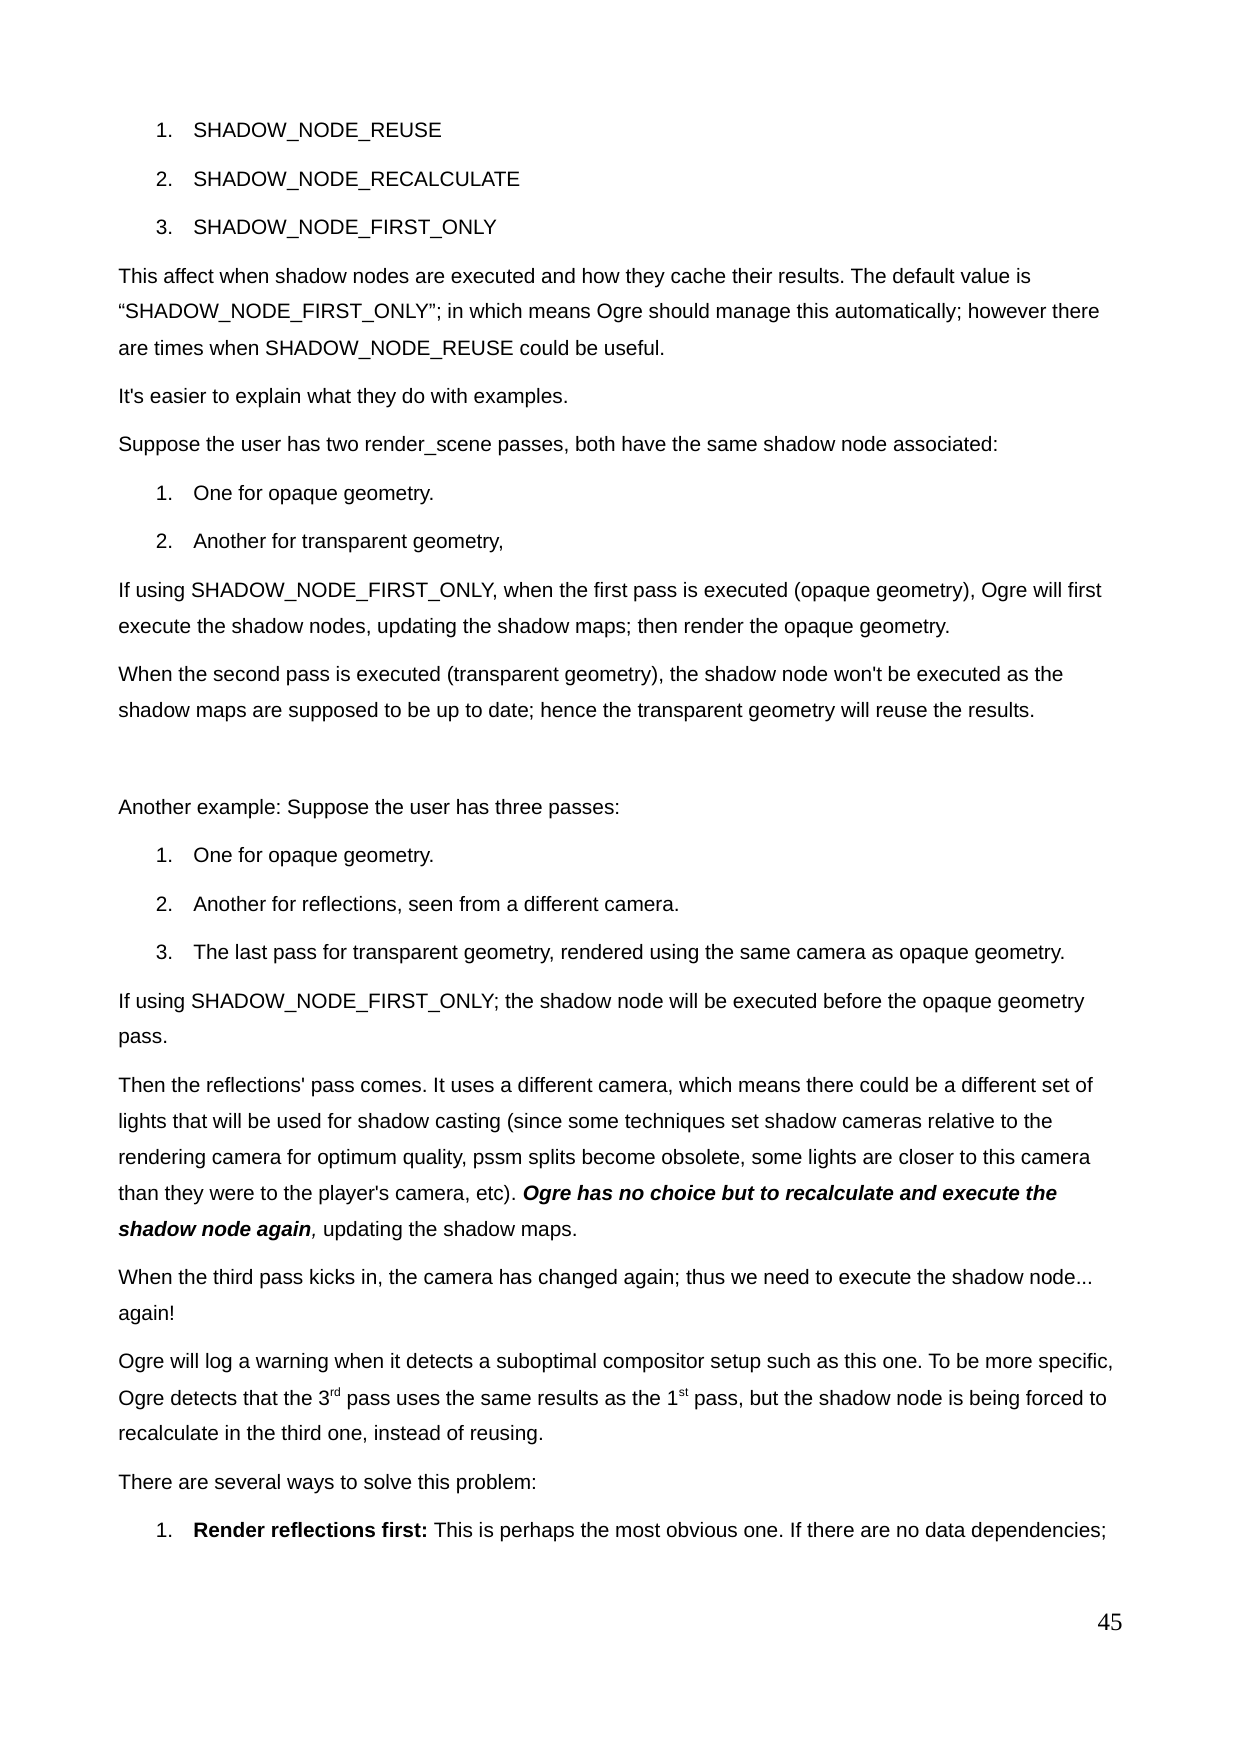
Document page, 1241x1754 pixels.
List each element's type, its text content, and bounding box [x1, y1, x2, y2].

text There are several ways to solve this problem: [118, 1470, 1122, 1494]
text Another example: Suppose the user has three passes: [118, 795, 1122, 819]
list Another for transparent geometry, [156, 529, 1122, 553]
list The last pass for transparent geometry, rendered using the same camera as opaque geometry. [156, 940, 1122, 964]
text This affect when shadow nodes are executed and how they cache their results. The default value is “SHADOW_NODE_FIRST_ONLY”; in which means Ogre should manage this automatically; however there are times when SHADOW_NODE_REUSE could be useful. [118, 263, 1122, 359]
text Suppose the user has two render_scene passes, both have the same shadow node associated: [118, 432, 1122, 456]
text Then the reflections' pass comes. It uses a different camera, which means there could be a different set of lights that will be used for shadow casting (since some techniques set shadow cameras relative to the rendering camera for optimum quality, pssm splits become obsolete, some lights are closer to this camera than they were to the player's camera, etc). Ogre has no choice but to recalculate and execute the shadow node again, updating the shadow maps. [118, 1073, 1122, 1241]
text If using SHADOW_NODE_FIRST_ONLY, when the first pass is executed (opaque geometry), Ogre will first execute the shadow nodes, updating the shadow maps; then render the opaque geometry. [118, 577, 1122, 637]
list One for opaque geometry. [156, 481, 1122, 504]
text Ogre will log a warning when it detects a suboptimal compositor setup such as this one. To be more specific, Ogre detects that the 3rd pass uses the same results as the 1st pass, but the shadow node is being forced to recalculate in the third one, instead of reusing. [118, 1349, 1122, 1445]
text If using SHADOW_NODE_FIRST_ONLY; the shadow node will be executed before the opaque geometry pass. [118, 988, 1122, 1048]
list Another for reflections, seen from a different camera. [156, 892, 1122, 916]
list SHADOW_NODE_REUSE [156, 118, 1122, 142]
text When the second pass is executed (transparent geometry), the shadow node won't be executed as the shadow maps are supposed to be up to date; hence the transparent geometry will reuse the results. [118, 662, 1122, 722]
list SHADOW_NODE_FIRST_ONLY [156, 215, 1122, 239]
text When the third pass kicks in, the camera has changed again; thus we need to execute the shadow node... again! [118, 1265, 1122, 1325]
text It's easier to explain what they do with examples. [118, 384, 1122, 408]
list One for opaque geometry. [156, 843, 1122, 867]
list Render reflections first: This is perhaps the most obvious one. If there are no data dependencies; [156, 1518, 1122, 1542]
list SHADOW_NODE_RECALCULATE [156, 167, 1122, 191]
